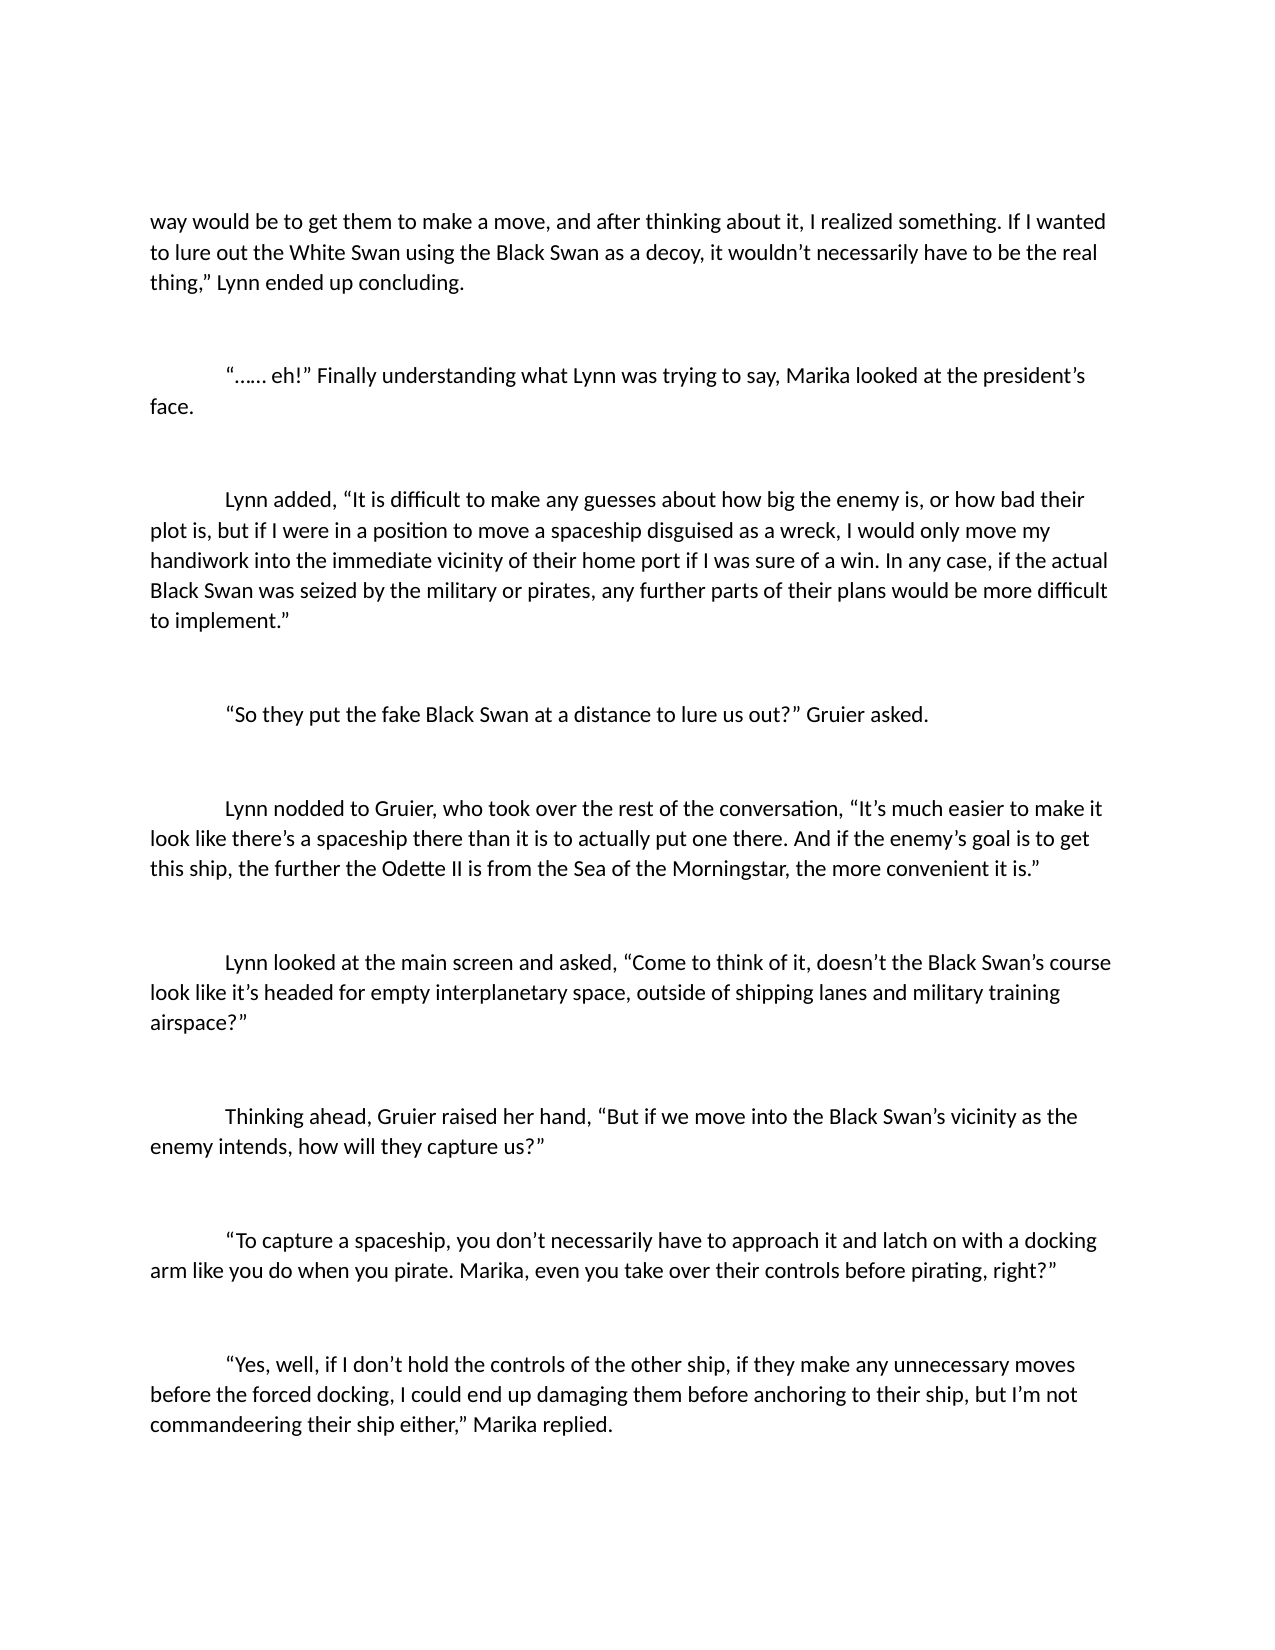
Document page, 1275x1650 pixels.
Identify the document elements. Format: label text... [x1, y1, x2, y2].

text Lynn added, “It is difficult to make any guesses about how big the enemy is, or how bad their plot is, but if I were in a position to move a spaceship disguised as a wreck, I would only move my handiwork into the immediate vicinity of their home port if I was sure of a win. In any case, if the actual Black Swan was seized by the military or pirates, any further parts of their plans would be more difficult to implement.” [150, 486, 1125, 634]
text Thinking ahead, Gruier raised her hand, “But if we move into the Black Swan’s vicinity as the enemy intends, how will they capture us?” [150, 1102, 1125, 1161]
text Lynn nodded to Gruier, who took over the rest of the conversation, “It’s much easier to make it look like there’s a spaceship there than it is to actually put one there. And if the enemy’s goal is to get this ship, the further the Odette II is from the Sea of the Morningstar, the more convenient it is.” [150, 794, 1125, 882]
text way would be to get them to make a move, and after thinking about it, I realized something. If I wanted to lure out the White Swan using the Black Swan as a decoy, it wouldn’t necessarily have to be the real thing,” Lynn ended up concluding. [150, 207, 1125, 296]
text “So they put the fake Black Swan at a distance to lure us out?” Gruier asked. [150, 700, 1125, 728]
text “To capture a spaceship, you don’t necessarily have to approach it and latch on with a docking arm like you do when you pirate. Marika, even you take over their controls before pirating, right?” [150, 1226, 1125, 1284]
text “Yes, well, if I don’t hold the controls of the other ship, if they make any unnecessary moves before the forced docking, I could end up damaging them before anchoring to their ship, but I’m not commandeering their ship either,” Marika replied. [150, 1350, 1125, 1439]
text Lynn looked at the main screen and asked, “Come to think of it, doesn’t the Black Swan’s course look like it’s headed for empty interplanetary space, outside of shipping lanes and military training airspace?” [150, 948, 1125, 1037]
text “…… eh!” Finally understanding what Lynn was trying to say, Marika looked at the president’s face. [150, 362, 1125, 420]
